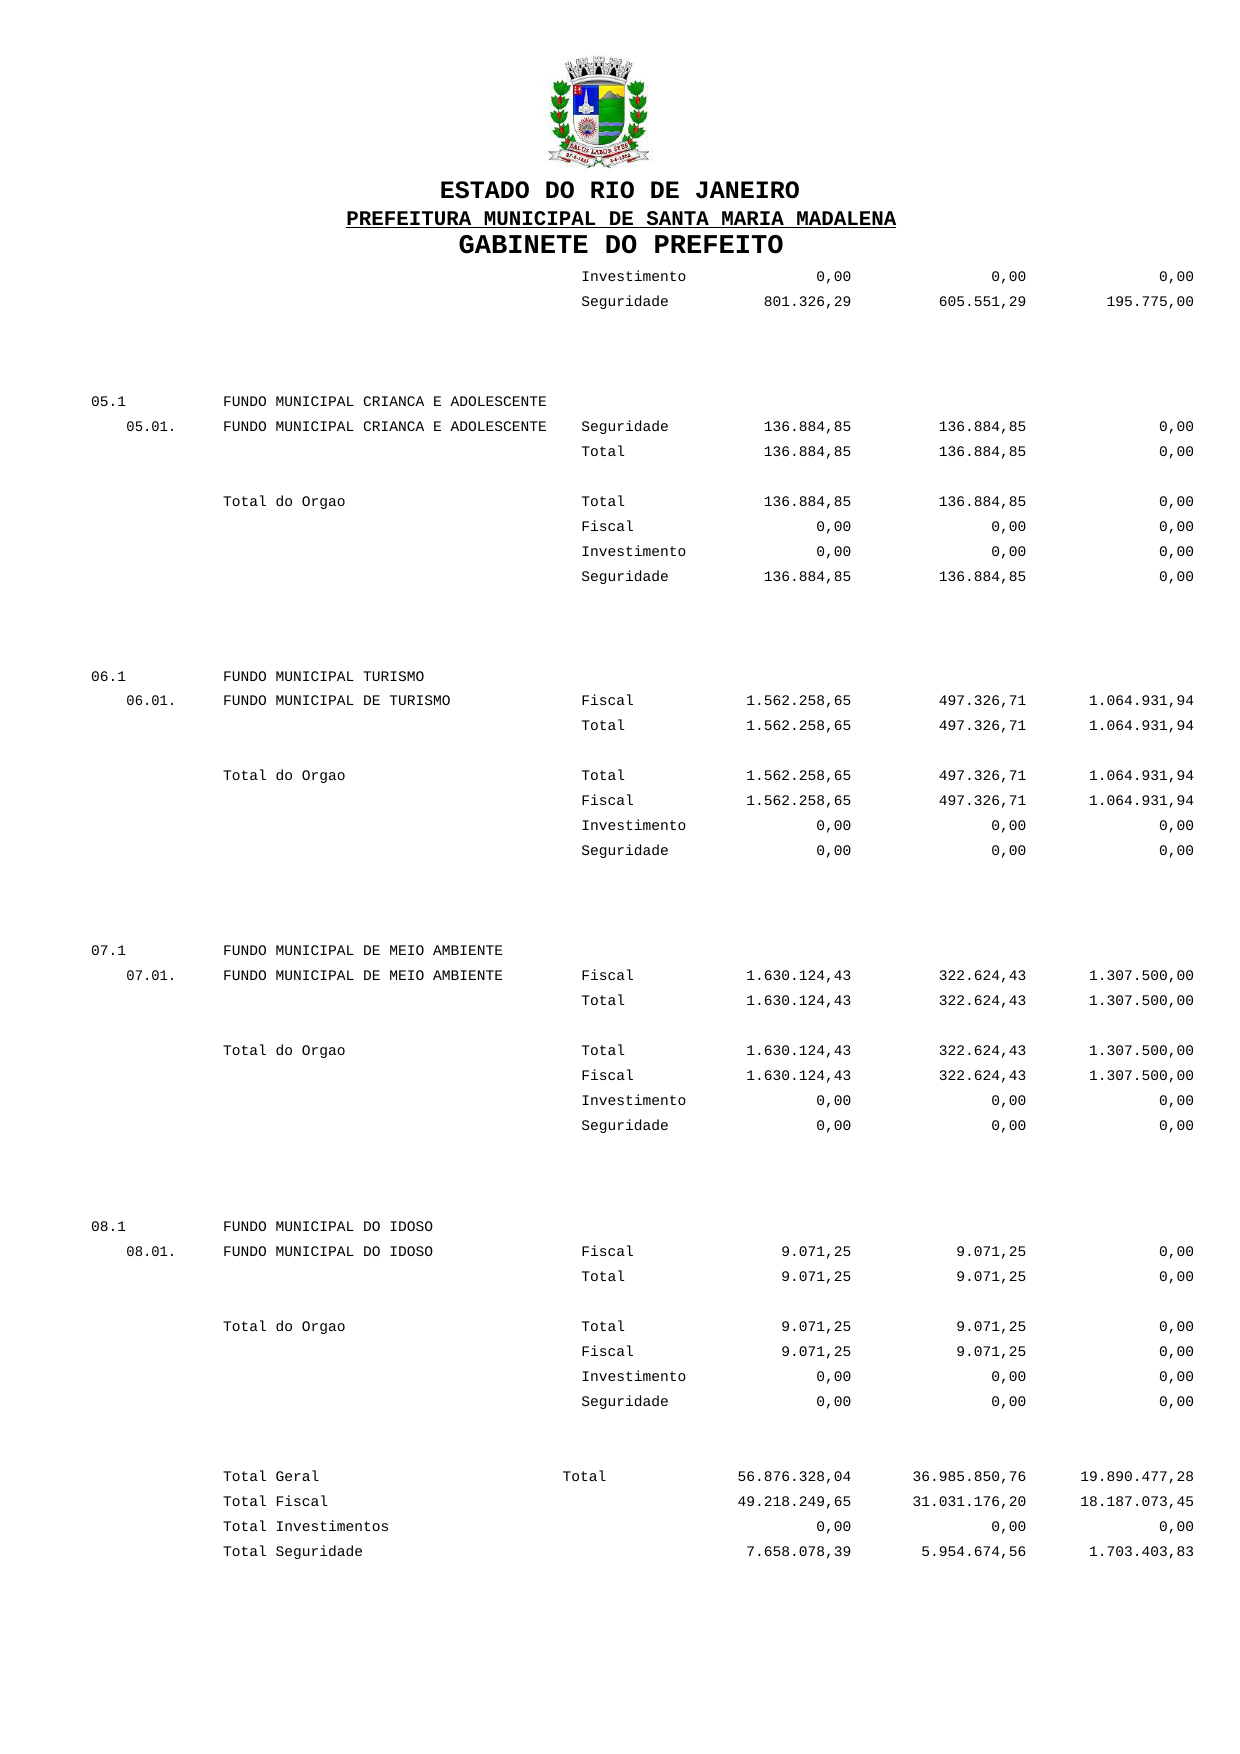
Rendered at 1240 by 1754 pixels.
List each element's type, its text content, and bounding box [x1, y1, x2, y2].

table_header Fiscal [515, 694, 712, 710]
table_header 0,00 [1088, 419, 1194, 435]
table_cell Total [515, 735, 712, 785]
table_cell [117, 435, 196, 460]
table_cell Fiscal [498, 1335, 708, 1360]
table_header 05.01. [117, 419, 196, 435]
table_cell [196, 510, 562, 535]
table_cell 1.562.258,65 [713, 785, 887, 810]
table_header 07.01. [117, 969, 196, 985]
table_cell Total [542, 1010, 712, 1060]
table_cell [196, 810, 514, 835]
table_cell [196, 1260, 498, 1285]
table_cell Investimento [563, 535, 721, 560]
table_cell 0,00 [888, 1085, 1054, 1110]
table_header FUNDO MUNICIPAL DO IDOSO [196, 1244, 498, 1260]
table_cell [196, 710, 514, 735]
table_cell Seguridade [542, 1110, 712, 1135]
table_cell Total do Orgao [196, 1285, 498, 1335]
table_header 322.624,43 [888, 969, 1054, 985]
table_cell Total [542, 985, 712, 1010]
table_cell 136.884,85 [721, 560, 887, 585]
table_cell Total do Orgao [196, 735, 514, 785]
table_cell 5.954.674,56 [873, 1535, 1048, 1560]
table_cell [117, 735, 196, 785]
list FUNDO MUNICIPAL CRIANCA E ADOLESCENTE [91, 394, 1194, 410]
table_header 1.064.931,94 [1054, 694, 1194, 710]
table_cell [117, 1085, 196, 1110]
table_cell [117, 1510, 196, 1535]
table_cell 0,00 [713, 810, 887, 835]
table_cell 9.071,25 [708, 1285, 873, 1335]
text ESTADO DO RIO DE JANEIRO [439, 178, 1194, 206]
table_cell 9.071,25 [708, 1335, 873, 1360]
table_header 1.630.124,43 [713, 969, 887, 985]
table_cell [498, 1535, 708, 1560]
table_cell 0,00 [708, 1360, 873, 1385]
table_cell Total do Orgao [196, 1010, 542, 1060]
table_header 08.01. [117, 1244, 196, 1260]
table_cell Total [498, 1410, 708, 1485]
table_cell 49.218.249,65 [708, 1485, 873, 1510]
table_cell 18.187.073,45 [1048, 1485, 1194, 1510]
list FUNDO MUNICIPAL DO IDOSO [91, 1219, 1194, 1235]
table_cell [117, 835, 196, 860]
table_header 497.326,71 [888, 694, 1054, 710]
table_cell 0,00 [1048, 1335, 1194, 1360]
table_cell Fiscal [542, 1060, 712, 1085]
table_cell 1.307.500,00 [1054, 1010, 1194, 1060]
table_cell 0,00 [1048, 1260, 1194, 1285]
table_cell Total [515, 710, 712, 735]
text PREFEITURA MUNICIPAL DE SANTA MARIA MADALENA [91, 206, 896, 230]
table_cell 0,00 [873, 1510, 1048, 1535]
table_cell [498, 1485, 708, 1510]
table_cell 195.775,00 [1063, 285, 1194, 310]
table_cell 497.326,71 [888, 785, 1054, 810]
table_cell [196, 1360, 498, 1385]
table_cell [117, 1285, 196, 1335]
table_header 9.071,25 [873, 1244, 1048, 1260]
table_cell Total Seguridade [196, 1535, 498, 1560]
table_cell 0,00 [1048, 1385, 1194, 1410]
table_cell Seguridade [581, 285, 721, 310]
table_cell Total Geral [196, 1410, 498, 1485]
table_cell 1.562.258,65 [713, 710, 887, 735]
table_cell 9.071,25 [873, 1335, 1048, 1360]
table_cell 1.630.124,43 [713, 1010, 887, 1060]
table_cell [117, 510, 196, 535]
table_header Fiscal [498, 1244, 708, 1260]
table_header 136.884,85 [721, 419, 887, 435]
table_cell Total [498, 1260, 708, 1285]
table_cell [117, 1535, 196, 1560]
table_cell [196, 1085, 542, 1110]
table_cell 1.064.931,94 [1054, 735, 1194, 785]
table_cell [117, 1410, 196, 1485]
table_cell 0,00 [1054, 1110, 1194, 1135]
table_cell 0,00 [1054, 810, 1194, 835]
table_cell [117, 1060, 196, 1085]
table_cell Fiscal [515, 785, 712, 810]
table_cell [117, 1260, 196, 1285]
table_cell 0,00 [1054, 835, 1194, 860]
table_cell Investimento [498, 1360, 708, 1385]
table_cell 1.064.931,94 [1054, 710, 1194, 735]
table_cell 56.876.328,04 [708, 1410, 873, 1485]
table_cell [117, 1010, 196, 1060]
table_header 1.307.500,00 [1054, 969, 1194, 985]
table_cell 1.630.124,43 [713, 1060, 887, 1085]
table_cell 605.551,29 [888, 285, 1062, 310]
table_cell [196, 435, 562, 460]
table_cell 136.884,85 [888, 460, 1087, 510]
table_header 1.562.258,65 [713, 694, 887, 710]
table_cell [117, 785, 196, 810]
table_cell 0,00 [873, 1360, 1048, 1385]
table_cell [196, 1110, 542, 1135]
table_cell 0,00 [713, 1085, 887, 1110]
table_cell 0,00 [713, 1110, 887, 1135]
table_cell 0,00 [888, 835, 1054, 860]
table_cell Fiscal [563, 510, 721, 535]
table_cell Investimento [542, 1085, 712, 1110]
table_cell 497.326,71 [888, 710, 1054, 735]
table_cell [117, 560, 196, 585]
table_cell 31.031.176,20 [873, 1485, 1048, 1510]
table_cell 19.890.477,28 [1048, 1410, 1194, 1485]
table_cell Total Fiscal [196, 1485, 498, 1510]
table_cell 322.624,43 [888, 1010, 1054, 1060]
table_header 06.01. [117, 694, 196, 710]
table_cell 136.884,85 [721, 460, 887, 510]
table_header FUNDO MUNICIPAL DE TURISMO [196, 694, 514, 710]
table_cell 497.326,71 [888, 735, 1054, 785]
table_cell [498, 1510, 708, 1535]
table_header Fiscal [542, 969, 712, 985]
table_cell 801.326,29 [721, 285, 887, 310]
table_header 0,00 [888, 269, 1062, 285]
table_cell 36.985.850,76 [873, 1410, 1048, 1485]
table_cell 9.071,25 [708, 1260, 873, 1285]
table_cell 0,00 [708, 1510, 873, 1535]
table_cell 136.884,85 [888, 560, 1087, 585]
table_cell 0,00 [1088, 560, 1194, 585]
text GABINETE DO PREFEITO [458, 230, 1194, 260]
table_cell [117, 1360, 196, 1385]
table_cell 136.884,85 [721, 435, 887, 460]
list FUNDO MUNICIPAL TURISMO [91, 669, 1194, 685]
table_cell [117, 1485, 196, 1510]
table_cell 7.658.078,39 [708, 1535, 873, 1560]
table_cell 0,00 [873, 1385, 1048, 1410]
table_cell 1.064.931,94 [1054, 785, 1194, 810]
table_header 9.071,25 [708, 1244, 873, 1260]
table_cell [117, 1335, 196, 1360]
table_cell [117, 710, 196, 735]
table_cell Total [563, 460, 721, 510]
table_cell 9.071,25 [873, 1260, 1048, 1285]
table_header 136.884,85 [888, 419, 1087, 435]
table_cell Total [498, 1285, 708, 1335]
table_cell Total do Orgao [196, 460, 562, 510]
table_cell 322.624,43 [888, 1060, 1054, 1085]
table_cell [117, 460, 196, 510]
table_header 0,00 [721, 269, 887, 285]
table_cell [117, 1110, 196, 1135]
table_cell Seguridade [498, 1385, 708, 1410]
table_cell 0,00 [1088, 460, 1194, 510]
table_cell 0,00 [1048, 1360, 1194, 1385]
table_cell 0,00 [1048, 1285, 1194, 1335]
table_cell [196, 785, 514, 810]
table_header Investimento [581, 269, 721, 285]
table_cell 136.884,85 [888, 435, 1087, 460]
table_cell [196, 835, 514, 860]
table_cell [196, 1335, 498, 1360]
table_cell 0,00 [888, 535, 1087, 560]
table_header FUNDO MUNICIPAL CRIANCA E ADOLESCENTE [196, 419, 562, 435]
table_cell [196, 560, 562, 585]
table_cell Investimento [515, 810, 712, 835]
table_cell 0,00 [1088, 535, 1194, 560]
table_cell [117, 985, 196, 1010]
table_cell 0,00 [888, 510, 1087, 535]
table_cell Total Investimentos [196, 1510, 498, 1535]
table_cell Seguridade [515, 835, 712, 860]
table_cell [117, 535, 196, 560]
table_cell 0,00 [888, 1110, 1054, 1135]
table_cell 322.624,43 [888, 985, 1054, 1010]
table_cell [196, 985, 542, 1010]
table_cell [117, 1385, 196, 1410]
table_header 0,00 [1063, 269, 1194, 285]
table_cell 9.071,25 [873, 1285, 1048, 1335]
table_cell 0,00 [1048, 1510, 1194, 1535]
table_cell [196, 1060, 542, 1085]
table_cell 0,00 [1088, 510, 1194, 535]
table_cell 0,00 [1088, 435, 1194, 460]
table_cell 0,00 [721, 535, 887, 560]
table_cell Total [563, 435, 721, 460]
table_cell 1.307.500,00 [1054, 1060, 1194, 1085]
table_cell 0,00 [1054, 1085, 1194, 1110]
table_cell [196, 1385, 498, 1410]
table_cell 0,00 [713, 835, 887, 860]
list FUNDO MUNICIPAL DE MEIO AMBIENTE [91, 943, 1194, 960]
table_cell 0,00 [721, 510, 887, 535]
table_cell 1.630.124,43 [713, 985, 887, 1010]
table_cell 1.562.258,65 [713, 735, 887, 785]
table_cell [196, 535, 562, 560]
table_header FUNDO MUNICIPAL DE MEIO AMBIENTE [196, 969, 542, 985]
table_cell 1.703.403,83 [1048, 1535, 1194, 1560]
table_cell Seguridade [563, 560, 721, 585]
table_header 0,00 [1048, 1244, 1194, 1260]
table_header Seguridade [563, 419, 721, 435]
table_cell 0,00 [888, 810, 1054, 835]
table_cell 0,00 [708, 1385, 873, 1410]
table_cell [117, 810, 196, 835]
table_cell 1.307.500,00 [1054, 985, 1194, 1010]
